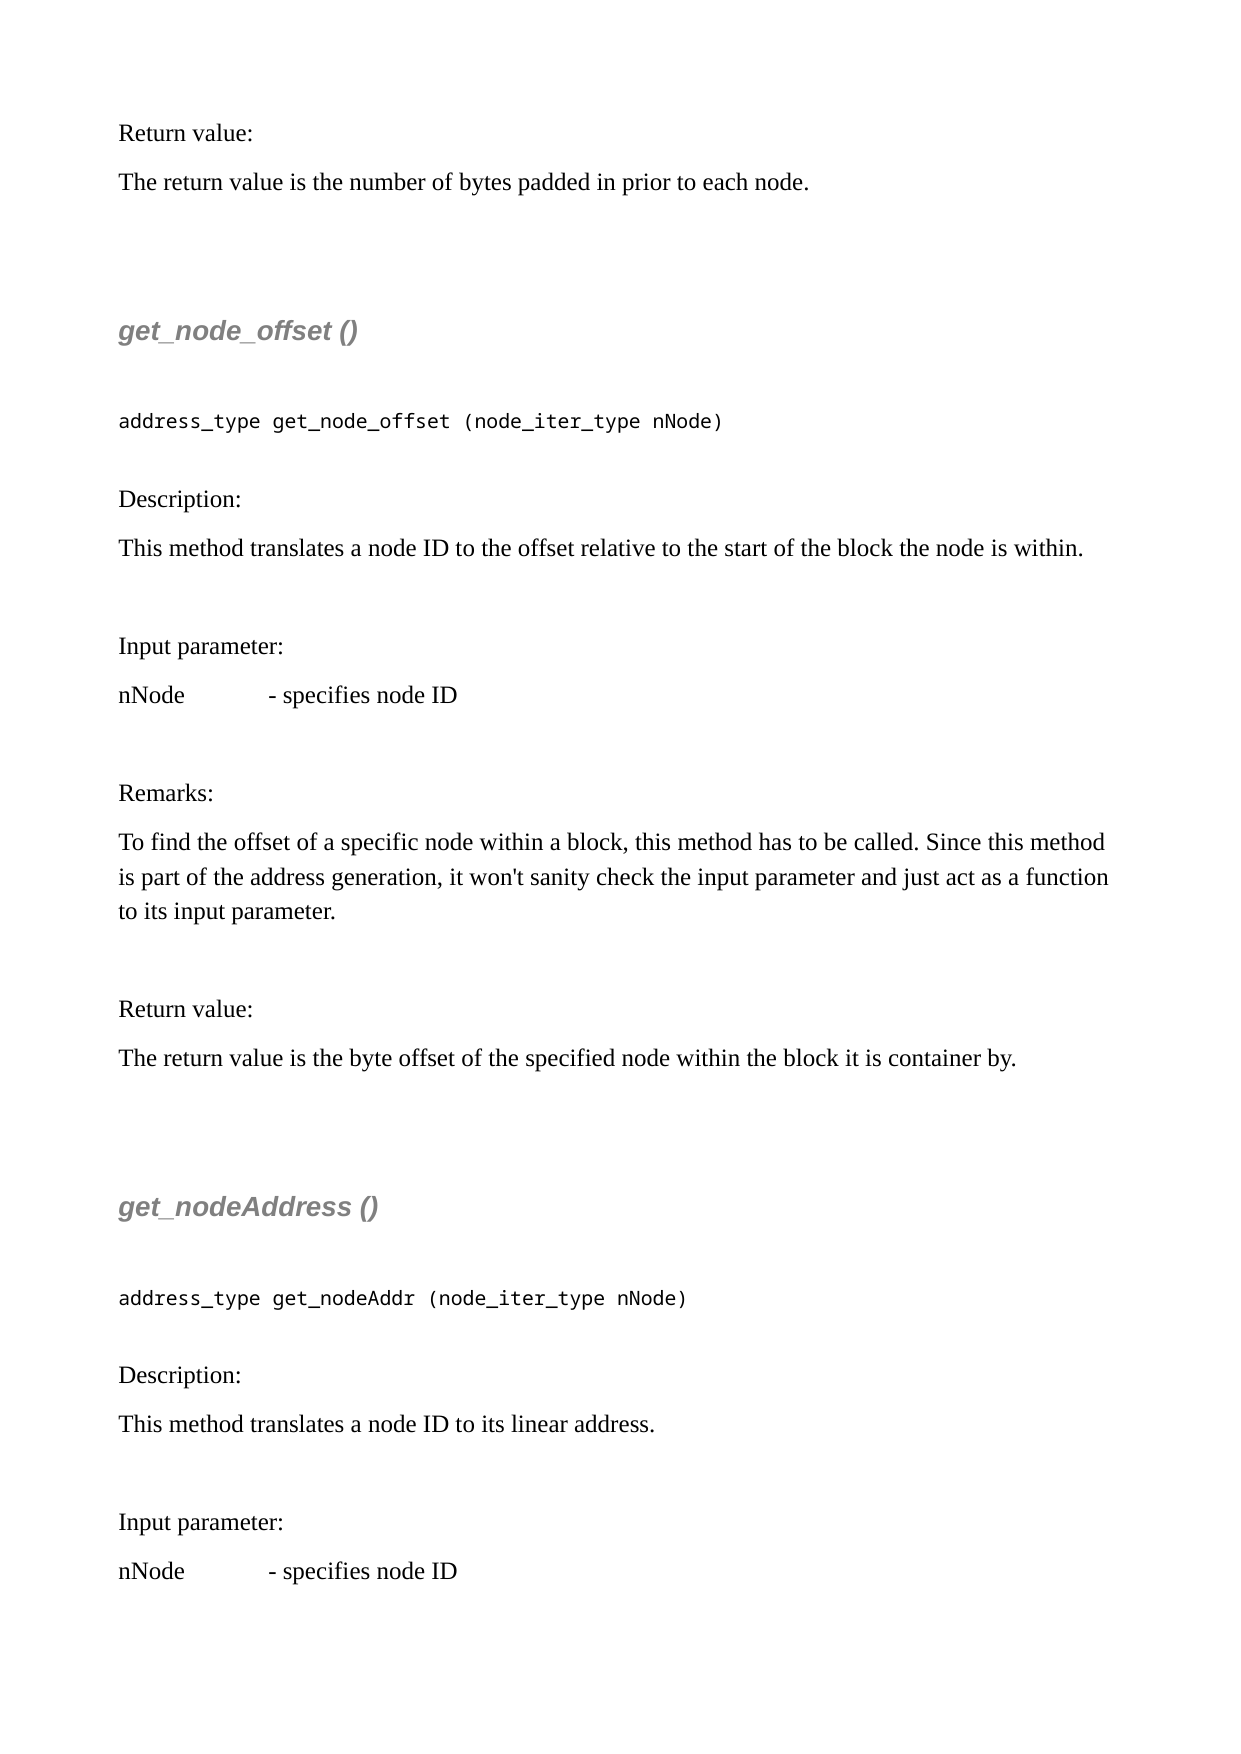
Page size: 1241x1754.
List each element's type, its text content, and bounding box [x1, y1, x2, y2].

text This method translates a node ID to its linear address. [118, 1409, 1122, 1438]
text To find the offset of a specific node within a block, this method has to be called. Since this method is part of the address generation, it won't sanity check the input parameter and just act as a function to its input parameter. [118, 827, 1122, 925]
text Return value: [118, 118, 1122, 147]
text Remarks: [118, 778, 1122, 807]
text Description: [118, 1360, 1122, 1389]
text nNode - specifies node ID [118, 1556, 1122, 1585]
text Description: [118, 484, 1122, 513]
text The return value is the byte offset of the specified node within the block it is container by. [118, 1043, 1122, 1072]
text The return value is the number of bytes padded in prior to each node. [118, 167, 1122, 196]
subtitle get_nodeAddress () [118, 1191, 1122, 1222]
subtitle get_node_offset () [118, 314, 1122, 346]
text Return value: [118, 994, 1122, 1023]
text nNode - specifies node ID [118, 680, 1122, 709]
text This method translates a node ID to the offset relative to the start of the block the node is within. [118, 533, 1122, 562]
text Input parameter: [118, 631, 1122, 660]
text address_type get_node_offset (node_iter_type nNode) [118, 408, 1122, 435]
text address_type get_nodeAddr (node_iter_type nNode) [118, 1284, 1122, 1311]
text Input parameter: [118, 1507, 1122, 1536]
